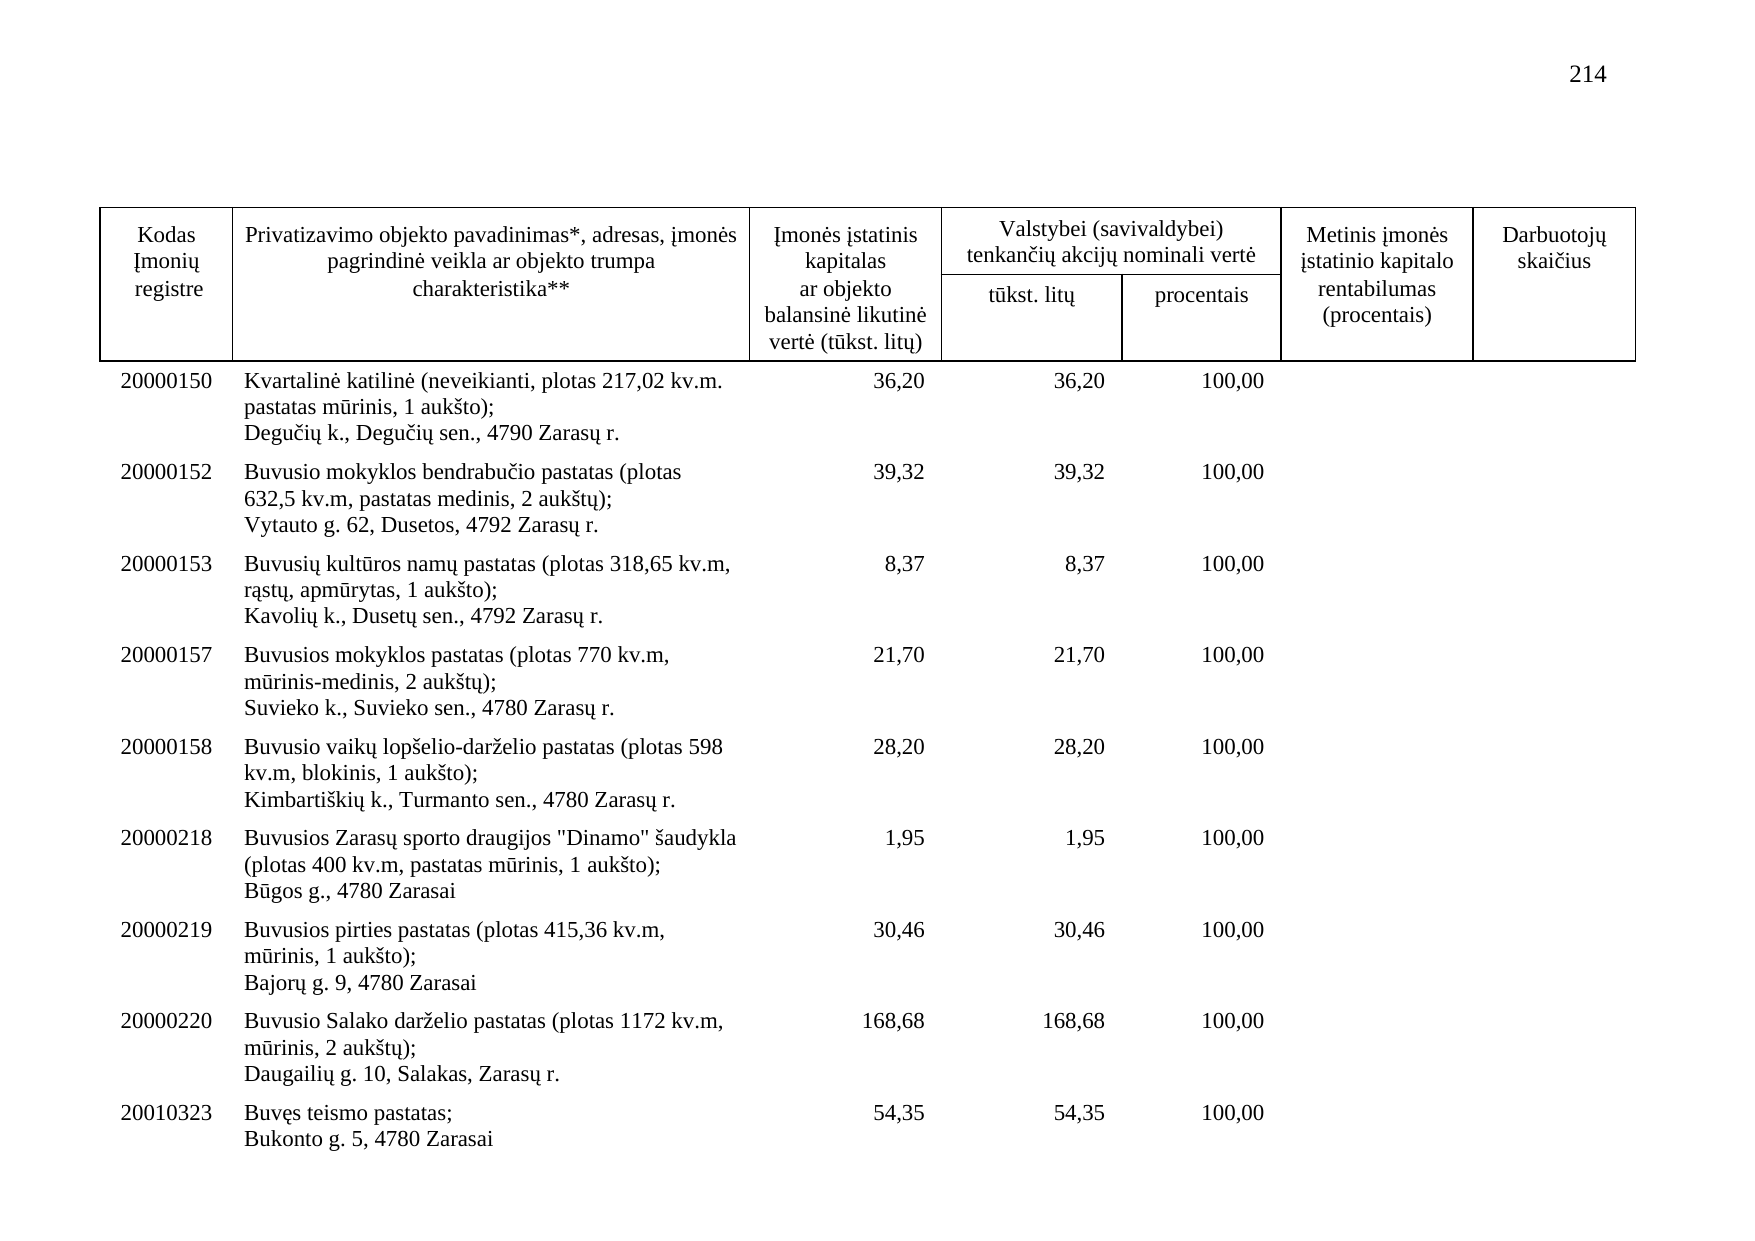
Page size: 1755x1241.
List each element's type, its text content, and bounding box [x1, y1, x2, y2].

table_cell [1473, 910, 1636, 1001]
table_cell 28,20 [750, 727, 941, 818]
table_cell 39,32 [750, 452, 941, 543]
table_cell 100,00 [1122, 910, 1281, 1001]
table_cell 28,20 [941, 727, 1122, 818]
table_cell [1474, 274, 1635, 360]
table_cell 100,00 [1122, 362, 1281, 452]
table_cell Kvartalinė katilinė (neveikianti, plotas 217,02 kv.m. pastatas mūrinis, 1 aukšto); Degučių k., Degučių sen., 4790 Zarasų r. [233, 362, 749, 452]
table_cell 39,32 [941, 452, 1122, 543]
table_cell 20000157 [100, 635, 233, 727]
table_cell 1,95 [750, 818, 941, 910]
table_cell Buvusio vaikų lopšelio-darželio pastatas (plotas 598 kv.m, blokinis, 1 aukšto); Kimbartiškių k., Turmanto sen., 4780 Zarasų r. [233, 727, 749, 818]
table_cell 20000153 [100, 544, 233, 635]
table_cell ar objekto balansinė likutinė vertė (tūkst. litų) [750, 274, 941, 360]
table_cell 100,00 [1122, 452, 1281, 543]
table_cell [1281, 544, 1473, 635]
table_cell tūkst. litų [942, 275, 1121, 360]
table_cell [1281, 362, 1473, 452]
table_cell [1281, 910, 1473, 1001]
table_cell Buvusio mokyklos bendrabučio pastatas (plotas 632,5 kv.m, pastatas medinis, 2 aukštų); Vytauto g. 62, Dusetos, 4792 Zarasų r. [233, 452, 749, 543]
table_cell Buvusios pirties pastatas (plotas 415,36 kv.m, mūrinis, 1 aukšto); Bajorų g. 9, 4780 Zarasai [233, 910, 749, 1001]
table_header Valstybei (savivaldybei) tenkančių akcijų nominali vertė [942, 208, 1280, 273]
table_cell 20000152 [100, 452, 233, 543]
table_cell Buvusios mokyklos pastatas (plotas 770 kv.m, mūrinis-medinis, 2 aukštų); Suvieko k., Suvieko sen., 4780 Zarasų r. [233, 635, 749, 727]
table_cell 54,35 [750, 1093, 941, 1158]
table_cell 100,00 [1122, 1093, 1281, 1158]
table_cell 54,35 [941, 1093, 1122, 1158]
table_cell 1,95 [941, 818, 1122, 910]
table_header Kodas Įmonių [101, 208, 232, 273]
table_cell 21,70 [941, 635, 1122, 727]
table_header Privatizavimo objekto pavadinimas*, adresas, įmonės pagrindinė veikla ar objekto trumpa [233, 208, 749, 273]
table_cell [1281, 635, 1473, 727]
table_cell [1473, 544, 1636, 635]
table_cell [1473, 818, 1636, 910]
table_cell 20000220 [100, 1001, 233, 1093]
table_header Metinis įmonės įstatinio kapitalo [1282, 208, 1472, 273]
table_cell [1281, 818, 1473, 910]
table_cell 20000219 [100, 910, 233, 1001]
table_cell charakteristika** [233, 274, 749, 360]
table_cell Buvusių kultūros namų pastatas (plotas 318,65 kv.m, rąstų, apmūrytas, 1 aukšto); Kavolių k., Dusetų sen., 4792 Zarasų r. [233, 544, 749, 635]
table_cell 100,00 [1122, 635, 1281, 727]
table_cell [1281, 727, 1473, 818]
table_cell 30,46 [750, 910, 941, 1001]
table_cell [1473, 1093, 1636, 1158]
table_cell Buvusio Salako darželio pastatas (plotas 1172 kv.m, mūrinis, 2 aukštų); Daugailių g. 10, Salakas, Zarasų r. [233, 1001, 749, 1093]
table_cell [1281, 1093, 1473, 1158]
table_cell Buvęs teismo pastatas; Bukonto g. 5, 4780 Zarasai [233, 1093, 749, 1158]
table_cell registre [101, 274, 232, 360]
table_cell [1473, 727, 1636, 818]
table_cell 100,00 [1122, 1001, 1281, 1093]
table_header Įmonės įstatinis kapitalas [750, 208, 941, 273]
table_cell 168,68 [941, 1001, 1122, 1093]
table_cell rentabilumas (procentais) [1282, 274, 1472, 360]
table_cell 21,70 [750, 635, 941, 727]
table_cell 20000158 [100, 727, 233, 818]
table_cell 8,37 [750, 544, 941, 635]
table_cell 36,20 [750, 362, 941, 452]
table_cell procentais [1123, 275, 1280, 360]
table_cell Buvusios Zarasų sporto draugijos "Dinamo" šaudykla (plotas 400 kv.m, pastatas mūrinis, 1 aukšto); Būgos g., 4780 Zarasai [233, 818, 749, 910]
table_cell 100,00 [1122, 818, 1281, 910]
table_cell 20000150 [100, 362, 233, 452]
table_cell 30,46 [941, 910, 1122, 1001]
table_cell 100,00 [1122, 544, 1281, 635]
table_cell [1473, 635, 1636, 727]
table_cell 168,68 [750, 1001, 941, 1093]
table_cell [1473, 452, 1636, 543]
table_cell [1473, 1001, 1636, 1093]
table_cell 36,20 [941, 362, 1122, 452]
table_cell [1281, 452, 1473, 543]
table_cell 20010323 [100, 1093, 233, 1158]
table_cell [1473, 362, 1636, 452]
table_header Darbuotojų skaičius [1474, 208, 1635, 273]
table_cell [1281, 1001, 1473, 1093]
table_cell 20000218 [100, 818, 233, 910]
table_cell 8,37 [941, 544, 1122, 635]
table_cell 100,00 [1122, 727, 1281, 818]
